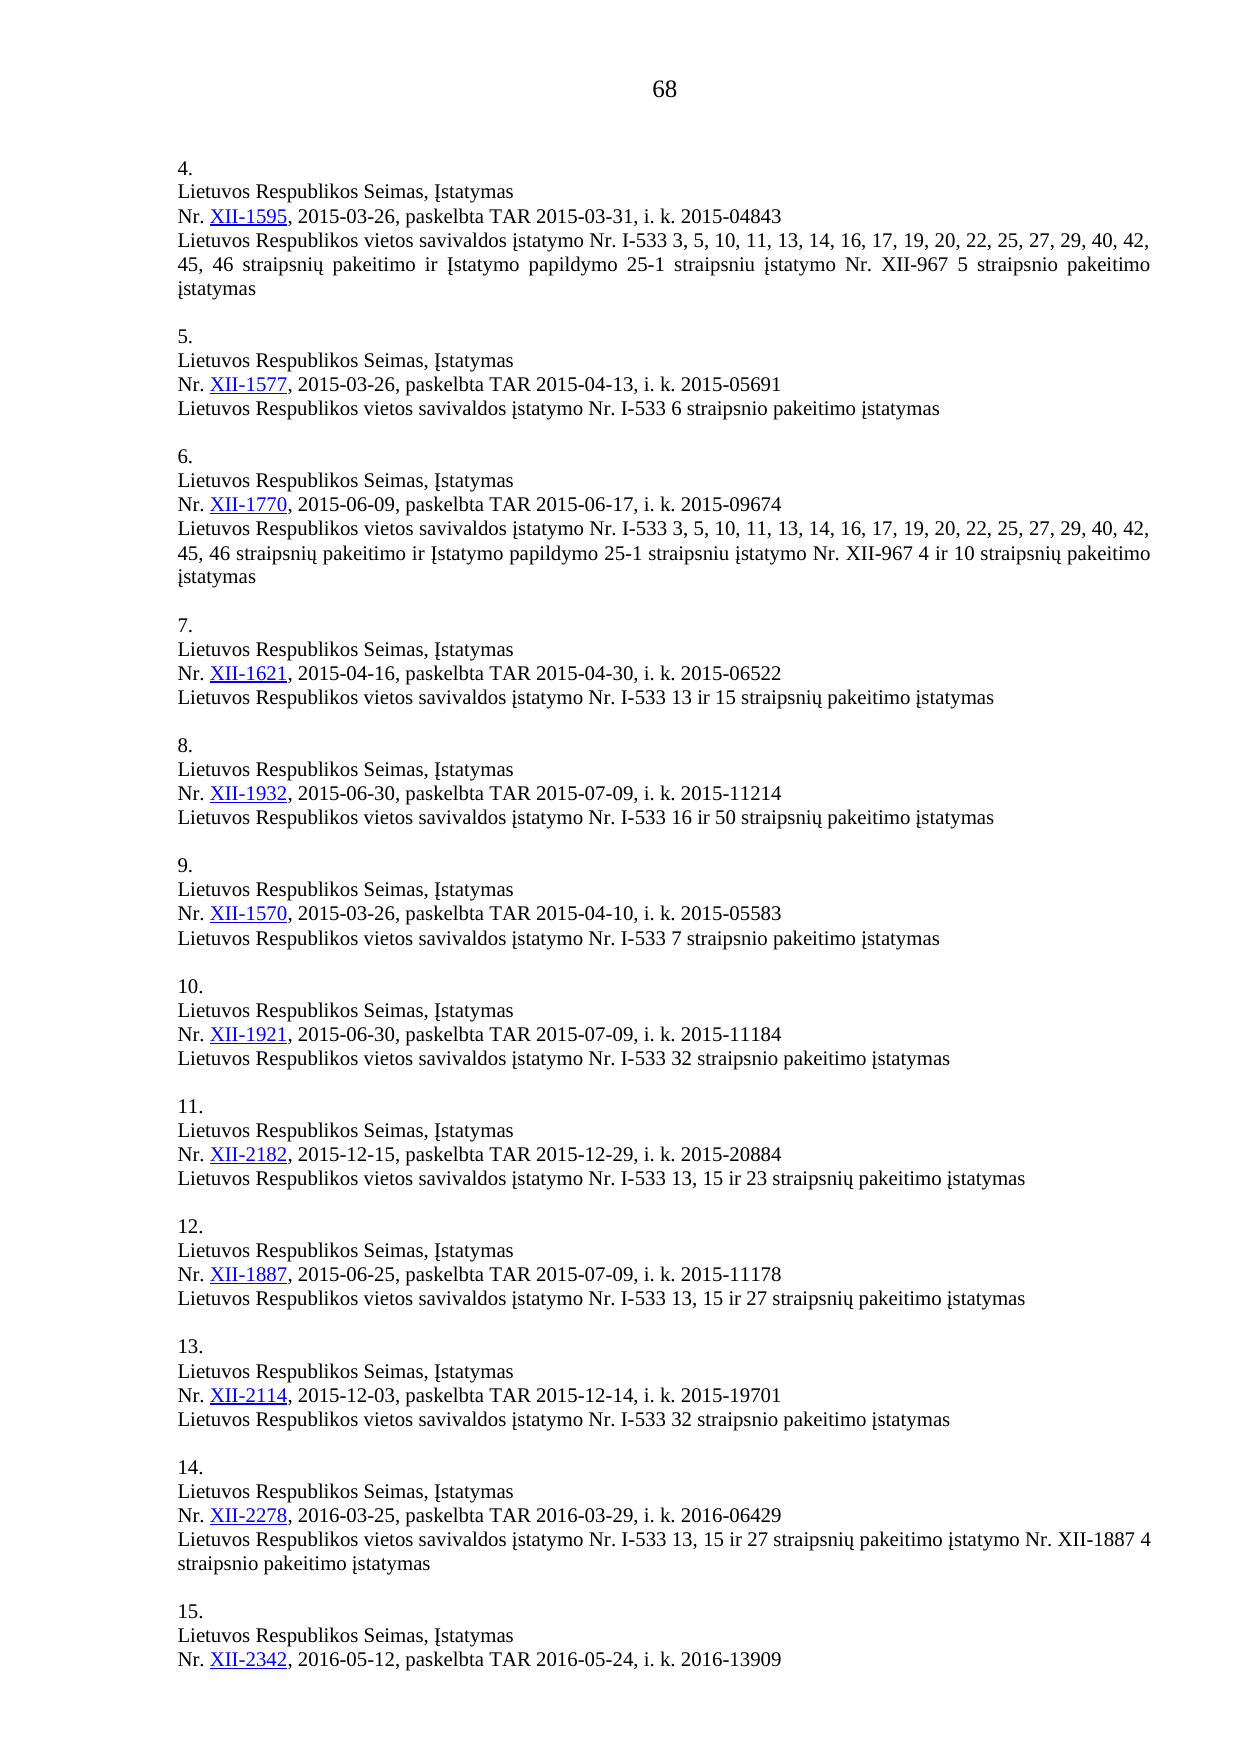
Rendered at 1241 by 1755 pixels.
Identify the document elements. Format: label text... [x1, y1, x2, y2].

text Nr. XII-2114, 2015-12-03, paskelbta TAR 2015-12-14, i. k. 2015-19701 [177, 1383, 1152, 1407]
text Nr. XII-1621, 2015-04-16, paskelbta TAR 2015-04-30, i. k. 2015-06522 [177, 661, 1152, 685]
text 14. [177, 1455, 1152, 1479]
text Nr. XII-1577, 2015-03-26, paskelbta TAR 2015-04-13, i. k. 2015-05691 [177, 372, 1152, 396]
text Lietuvos Respublikos vietos savivaldos įstatymo Nr. I-533 3, 5, 10, 11, 13, 14, 16, 17, 19, 20, 22, 25, 27, 29, 40, 42, 45, 46 straipsnių pakeitimo ir Įstatymo papildymo 25-1 straipsniu įstatymo Nr. XII-967 4 ir 10 straipsnių pakeitimo įstatymas [177, 516, 1152, 588]
text Lietuvos Respublikos vietos savivaldos įstatymo Nr. I-533 13 ir 15 straipsnių pakeitimo įstatymas [177, 685, 1152, 709]
text 15. [177, 1599, 1152, 1623]
text Lietuvos Respublikos Seimas, Įstatymas [177, 179, 1152, 203]
text 13. [177, 1334, 1152, 1358]
text Lietuvos Respublikos Seimas, Įstatymas [177, 348, 1152, 372]
text Lietuvos Respublikos vietos savivaldos įstatymo Nr. I-533 13, 15 ir 23 straipsnių pakeitimo įstatymas [177, 1166, 1152, 1190]
text 5. [177, 324, 1152, 348]
text Nr. XII-1570, 2015-03-26, paskelbta TAR 2015-04-10, i. k. 2015-05583 [177, 901, 1152, 925]
text Lietuvos Respublikos vietos savivaldos įstatymo Nr. I-533 13, 15 ir 27 straipsnių pakeitimo įstatymas [177, 1286, 1152, 1310]
text 6. [177, 444, 1152, 468]
text Nr. XII-2182, 2015-12-15, paskelbta TAR 2015-12-29, i. k. 2015-20884 [177, 1142, 1152, 1166]
text Lietuvos Respublikos Seimas, Įstatymas [177, 1238, 1152, 1262]
text Nr. XII-1595, 2015-03-26, paskelbta TAR 2015-03-31, i. k. 2015-04843 [177, 203, 1152, 228]
text Lietuvos Respublikos Seimas, Įstatymas [177, 757, 1152, 781]
text Nr. XII-1932, 2015-06-30, paskelbta TAR 2015-07-09, i. k. 2015-11214 [177, 781, 1152, 805]
text Lietuvos Respublikos Seimas, Įstatymas [177, 1479, 1152, 1503]
text Lietuvos Respublikos Seimas, Įstatymas [177, 1623, 1152, 1647]
text 8. [177, 733, 1152, 757]
text Nr. XII-1770, 2015-06-09, paskelbta TAR 2015-06-17, i. k. 2015-09674 [177, 492, 1152, 516]
text Lietuvos Respublikos Seimas, Įstatymas [177, 998, 1152, 1022]
text Lietuvos Respublikos vietos savivaldos įstatymo Nr. I-533 32 straipsnio pakeitimo įstatymas [177, 1046, 1152, 1070]
text Lietuvos Respublikos vietos savivaldos įstatymo Nr. I-533 13, 15 ir 27 straipsnių pakeitimo įstatymo Nr. XII-1887 4 straipsnio pakeitimo įstatymas [177, 1527, 1152, 1575]
text Lietuvos Respublikos Seimas, Įstatymas [177, 468, 1152, 492]
text Nr. XII-2278, 2016-03-25, paskelbta TAR 2016-03-29, i. k. 2016-06429 [177, 1503, 1152, 1527]
text 11. [177, 1094, 1152, 1118]
text Lietuvos Respublikos vietos savivaldos įstatymo Nr. I-533 6 straipsnio pakeitimo įstatymas [177, 396, 1152, 420]
text Lietuvos Respublikos vietos savivaldos įstatymo Nr. I-533 16 ir 50 straipsnių pakeitimo įstatymas [177, 805, 1152, 829]
text 10. [177, 973, 1152, 998]
text Nr. XII-1921, 2015-06-30, paskelbta TAR 2015-07-09, i. k. 2015-11184 [177, 1022, 1152, 1046]
text Lietuvos Respublikos Seimas, Įstatymas [177, 1358, 1152, 1383]
text 4. [177, 155, 1152, 179]
text Lietuvos Respublikos Seimas, Įstatymas [177, 1118, 1152, 1142]
text Lietuvos Respublikos vietos savivaldos įstatymo Nr. I-533 7 straipsnio pakeitimo įstatymas [177, 925, 1152, 949]
text Lietuvos Respublikos vietos savivaldos įstatymo Nr. I-533 32 straipsnio pakeitimo įstatymas [177, 1407, 1152, 1431]
text 12. [177, 1214, 1152, 1238]
text 9. [177, 853, 1152, 877]
text Nr. XII-1887, 2015-06-25, paskelbta TAR 2015-07-09, i. k. 2015-11178 [177, 1262, 1152, 1286]
text Lietuvos Respublikos Seimas, Įstatymas [177, 637, 1152, 661]
text Lietuvos Respublikos vietos savivaldos įstatymo Nr. I-533 3, 5, 10, 11, 13, 14, 16, 17, 19, 20, 22, 25, 27, 29, 40, 42, 45, 46 straipsnių pakeitimo ir Įstatymo papildymo 25-1 straipsniu įstatymo Nr. XII-967 5 straipsnio pakeitimo įstatymas [177, 228, 1152, 300]
text Lietuvos Respublikos Seimas, Įstatymas [177, 877, 1152, 901]
text 7. [177, 613, 1152, 637]
text Nr. XII-2342, 2016-05-12, paskelbta TAR 2016-05-24, i. k. 2016-13909 [177, 1647, 1152, 1671]
